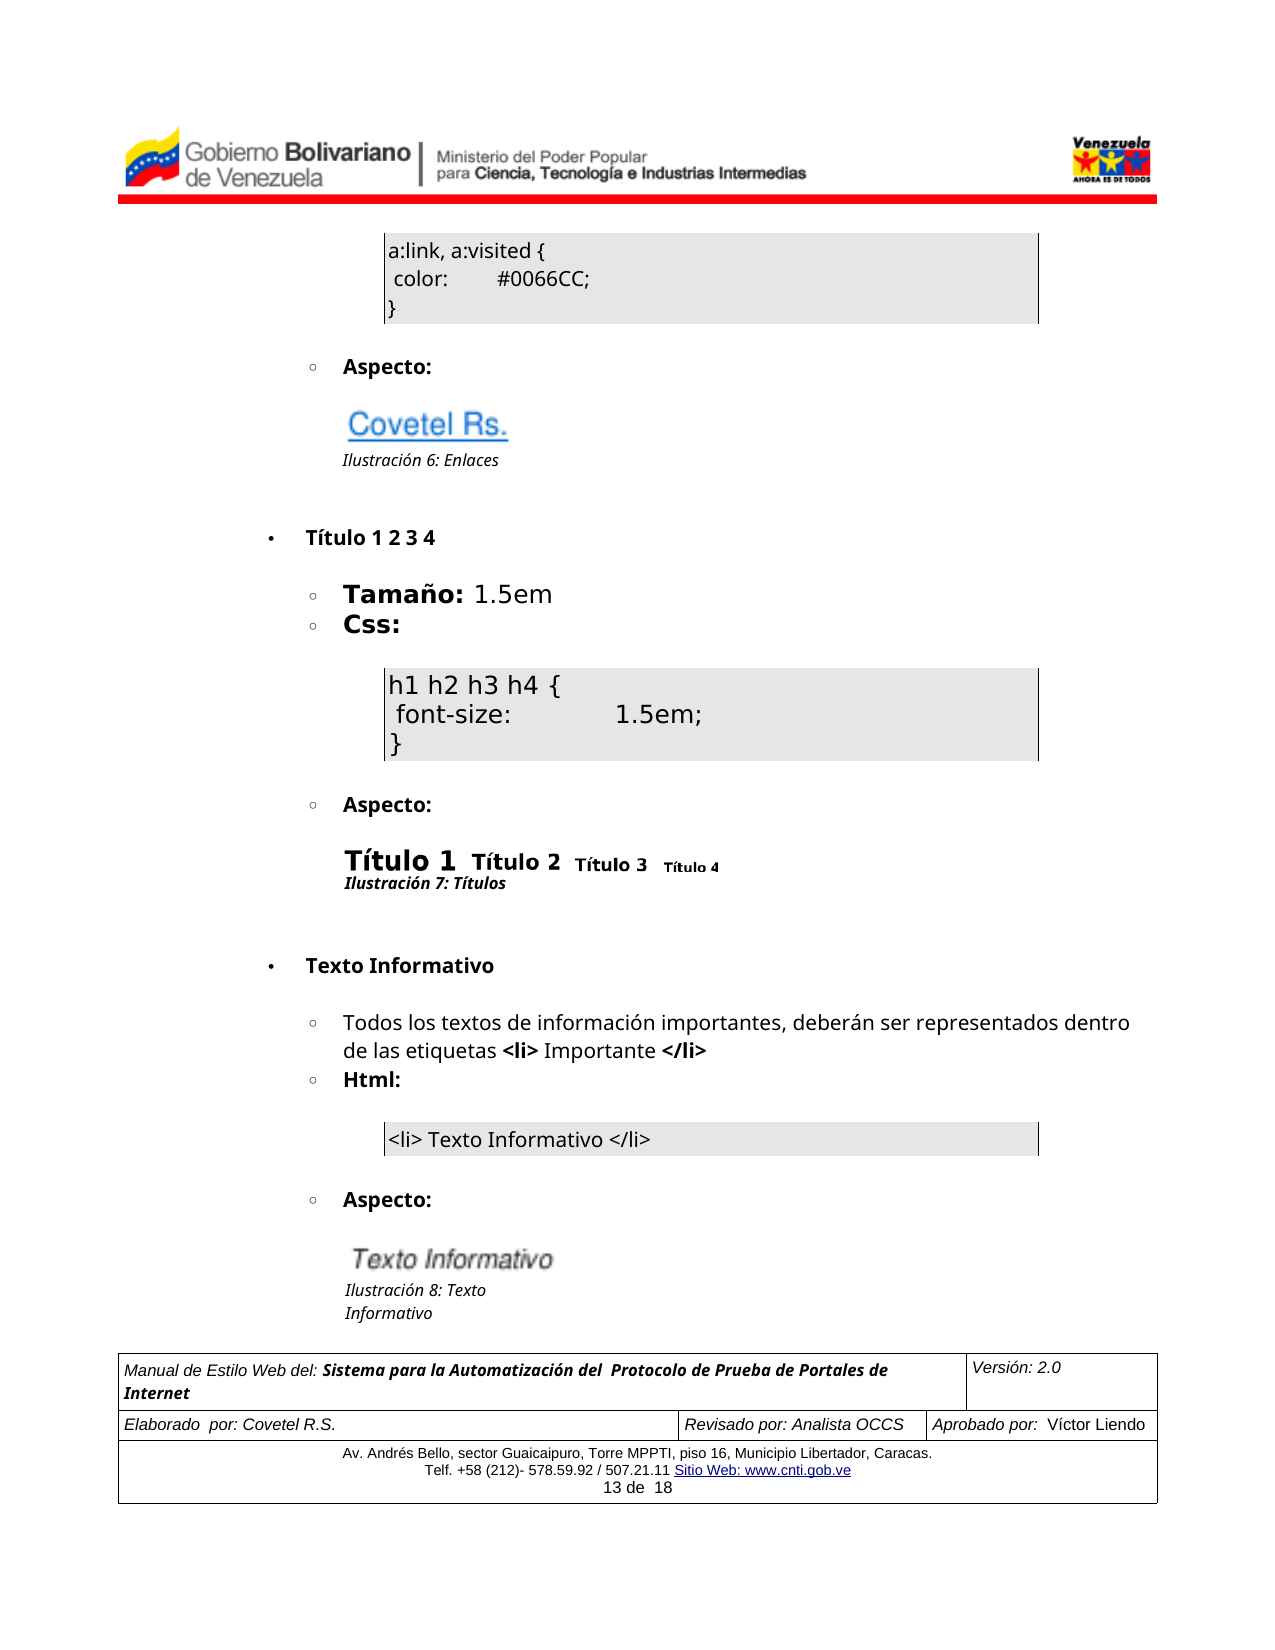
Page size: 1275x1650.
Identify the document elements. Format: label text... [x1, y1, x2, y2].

text Ilustración 6: Enlaces [342, 449, 519, 471]
text } [385, 293, 1038, 324]
list Título 1 2 3 4 [268, 523, 1157, 551]
text <li> Texto Informativo </li> [385, 1122, 1038, 1156]
list Todos los textos de información importantes, deberán ser representados dentro de las etiquetas <li> Importante </li> [305, 1008, 1157, 1065]
list Texto Informativo [268, 951, 1157, 980]
text Ilustración 7: Títulos [344, 872, 718, 894]
text color: #0066CC; [385, 264, 1038, 293]
text h1 h2 h3 h4 { [385, 668, 1038, 700]
picture [118, 118, 1157, 204]
list Aspecto: [305, 790, 1157, 818]
list Html: [305, 1065, 1157, 1122]
picture [344, 848, 718, 872]
text a:link, a:visited { [385, 233, 1038, 264]
text } [385, 729, 1038, 761]
text Ilustración 8: Texto Informativo [345, 1279, 568, 1324]
list Css: [305, 610, 1157, 639]
list Aspecto: [305, 352, 1157, 381]
picture [345, 1242, 569, 1279]
text font-size: 1.5em; [385, 700, 1038, 729]
picture [342, 398, 519, 449]
list Tamaño: 1.5em [305, 581, 1157, 610]
list Aspecto: [305, 1185, 1157, 1214]
